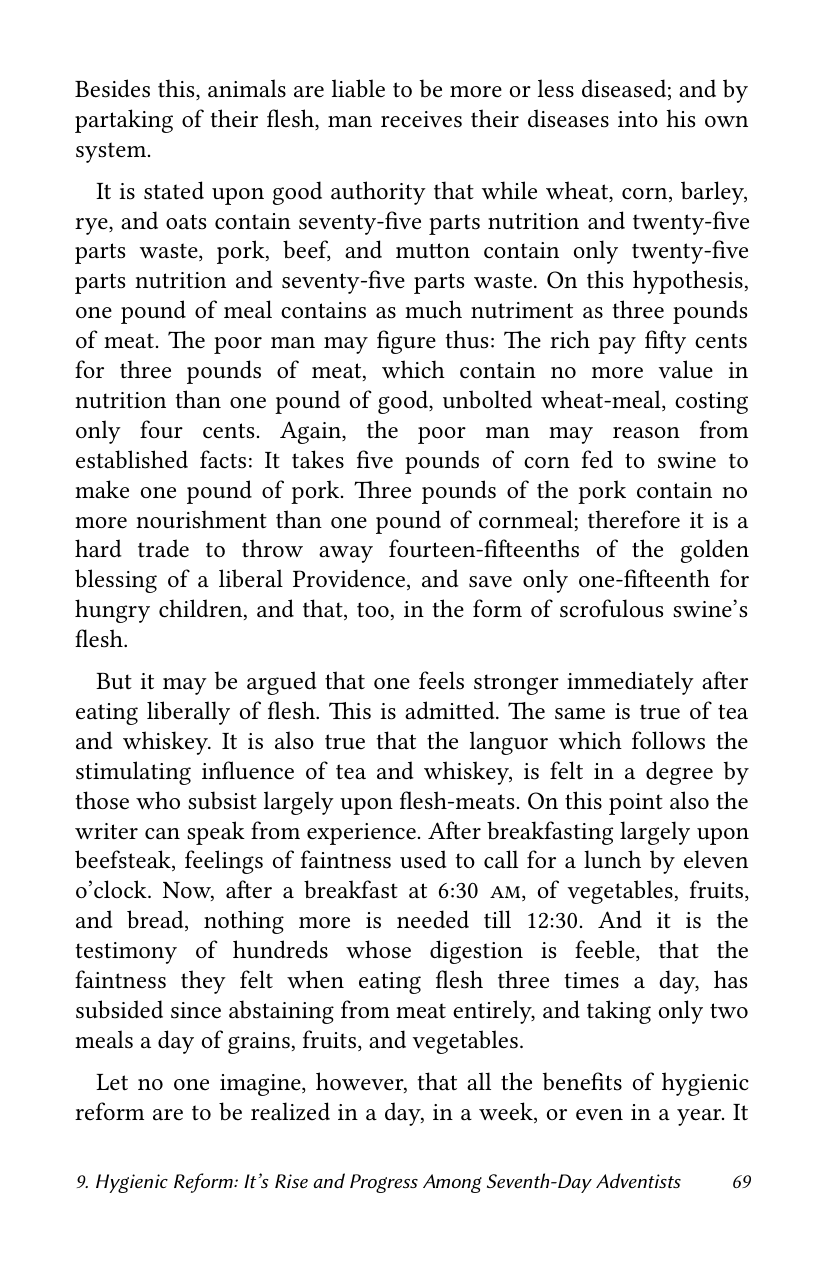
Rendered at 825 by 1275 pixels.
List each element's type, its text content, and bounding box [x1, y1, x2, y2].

text It is stated upon good authority that while wheat, corn, barley, rye, and oats contain seventy-five parts nutrition and twenty-five parts waste, pork, beef, and mutton contain only twenty-five parts nutrition and seventy-five parts waste. On this hypothesis, one pound of meal contains as much nutriment as three pounds of meat. The poor man may figure thus: The rich pay fifty cents for three pounds of meat, which contain no more value in nutrition than one pound of good, unbolted wheat-meal, costing only four cents. Again, the poor man may reason from established facts: It takes five pounds of corn fed to swine to make one pound of pork. Three pounds of the pork contain no more nourishment than one pound of cornmeal; therefore it is a hard trade to throw away fourteen-fifteenths of the golden blessing of a liberal Providence, and save only one-fifteenth for hungry children, and that, too, in the form of scrofulous swine’s flesh. [75, 177, 750, 654]
text Let no one imagine, however, that all the benefits of hygienic reform are to be realized in a day, in a week, or even in a year. It [75, 1068, 750, 1126]
text But it may be argued that one feels stronger immediately after eating liberally of flesh. This is admitted. The same is true of tea and whiskey. It is also true that the languor which follows the stimulating influence of tea and whiskey, is felt in a degree by those who subsist largely upon flesh-meats. On this point also the writer can speak from experience. After breakfasting largely upon beefsteak, feelings of faintness used to call for a lunch by eleven o’clock. Now, after a breakfast at 6:30 AM, of vegetables, fruits, and bread, nothing more is needed till 12:30. And it is the testimony of hundreds whose digestion is feeble, that the faintness they felt when eating flesh three times a day, has subsided since abstaining from meat entirely, and taking only two meals a day of grains, fruits, and vegetables. [75, 667, 750, 1054]
text Besides this, animals are liable to be more or less diseased; and by partaking of their flesh, man receives their diseases into his own system. [75, 75, 750, 163]
